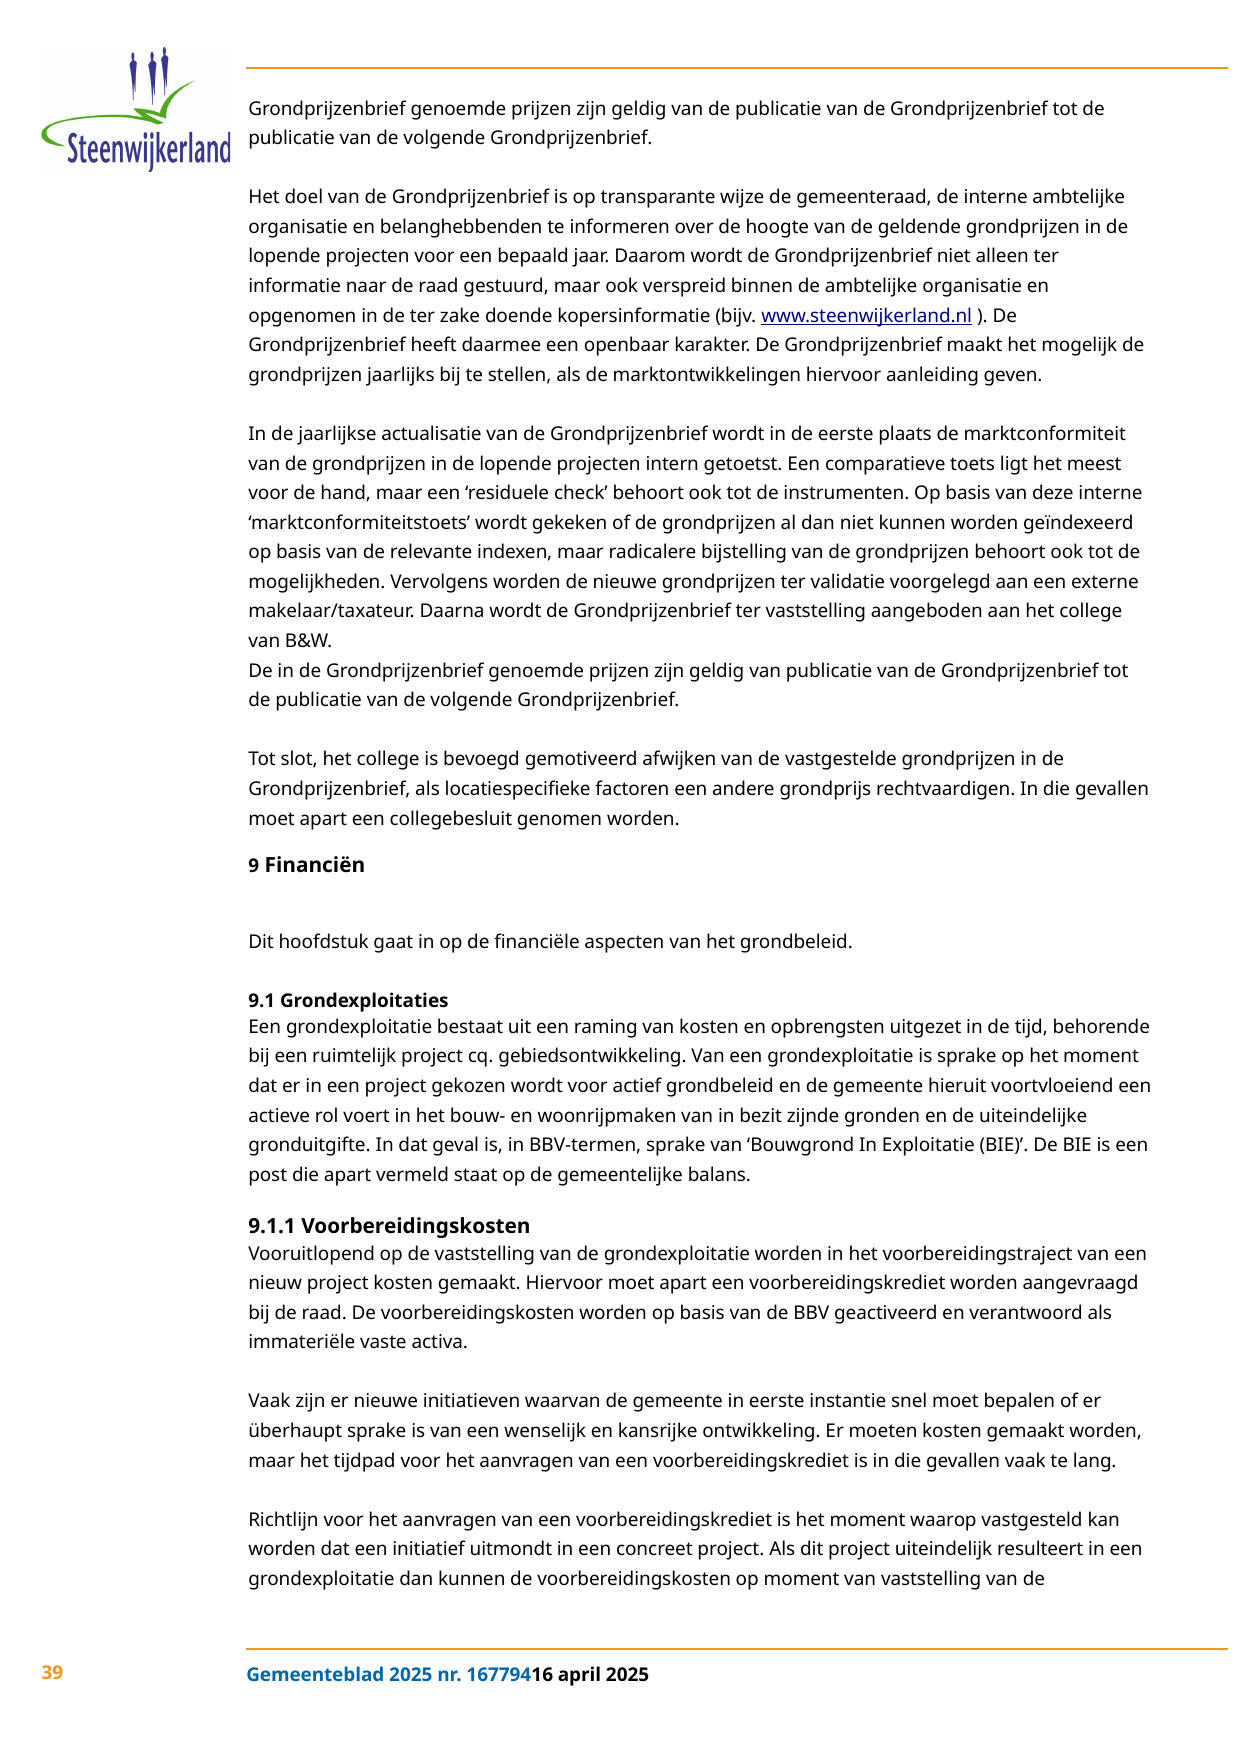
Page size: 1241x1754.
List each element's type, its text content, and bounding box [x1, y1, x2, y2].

text Tot slot, het college is bevoegd gemotiveerd afwijken van de vastgestelde grondprijzen in de Grondprijzenbrief, als locatiespecifieke factoren een andere grondprijs rechtvaardigen. In die gevallen moet apart een collegebesluit genomen worden. [248, 746, 1152, 831]
text Dit hoofdstuk gaat in op de financiële aspecten van het grondbeleid. [248, 928, 1152, 954]
text 9 Financiën [248, 850, 1152, 879]
text Grondprijzenbrief genoemde prijzen zijn geldig van de publicatie van de Grondprijzenbrief tot de publicatie van de volgende Grondprijzenbrief. [248, 95, 1152, 150]
text Het doel van de Grondprijzenbrief is op transparante wijze de gemeenteraad, de interne ambtelijke organisatie en belanghebbenden te informeren over de hoogte van de geldende grondprijzen in de lopende projecten voor een bepaald jaar. Daarom wordt de Grondprijzenbrief niet alleen ter informatie naar de raad gestuurd, maar ook verspreid binnen de ambtelijke organisatie en opgenomen in de ter zake doende kopersinformatie (bijv. www.steenwijkerland.nl ). De Grondprijzenbrief heeft daarmee een openbaar karakter. De Grondprijzenbrief maakt het mogelijk de grondprijzen jaarlijks bij te stellen, als de marktontwikkelingen hiervoor aanleiding geven. [248, 183, 1152, 387]
text Richtlijn voor het aanvragen van een voorbereidingskrediet is het moment waarop vastgesteld kan worden dat een initiatief uitmondt in een concreet project. Als dit project uiteindelijk resulteert in een grondexploitatie dan kunnen de voorbereidingskosten op moment van vaststelling van de [248, 1506, 1152, 1591]
text Vooruitlopend op de vaststelling van de grondexploitatie worden in het voorbereidingstraject van een nieuw project kosten gemaakt. Hiervoor moet apart een voorbereidingskrediet worden aangevraagd bij de raad. De voorbereidingskosten worden op basis van de BBV geactiveerd en verantwoord als immateriële vaste activa. [248, 1240, 1152, 1354]
text Een grondexploitatie bestaat uit een raming van kosten en opbrengsten uitgezet in de tijd, behorende bij een ruimtelijk project cq. gebiedsontwikkeling. Van een grondexploitatie is sprake op het moment dat er in een project gekozen wordt voor actief grondbeleid en de gemeente hieruit voortvloeiend een actieve rol voert in het bouw- en woonrijpmaken van in bezit zijnde gronden en de uiteindelijke gronduitgifte. In dat geval is, in BBV-termen, sprake van ‘Bouwgrond In Exploitatie (BIE)’. De BIE is een post die apart vermeld staat op de gemeentelijke balans. [248, 1013, 1152, 1187]
text 9.1 Grondexploitaties [248, 987, 1152, 1013]
picture [41, 47, 231, 172]
text De in de Grondprijzenbrief genoemde prijzen zijn geldig van publicatie van de Grondprijzenbrief tot de publicatie van de volgende Grondprijzenbrief. [248, 657, 1152, 712]
text In de jaarlijkse actualisatie van de Grondprijzenbrief wordt in de eerste plaats de marktconformiteit van de grondprijzen in de lopende projecten intern getoetst. Een comparatieve toets ligt het meest voor de hand, maar een ‘residuele check’ behoort ook tot de instrumenten. Op basis van deze interne ‘marktconformiteitstoets’ wordt gekeken of de grondprijzen al dan niet kunnen worden geïndexeerd op basis van de relevante indexen, maar radicalere bijstelling van de grondprijzen behoort ook tot de mogelijkheden. Vervolgens worden de nieuwe grondprijzen ter validatie voorgelegd aan een externe makelaar/taxateur. Daarna wordt de Grondprijzenbrief ter vaststelling aangeboden aan het college van B&W. [248, 420, 1152, 653]
text Vaak zijn er nieuwe initiatieven waarvan de gemeente in eerste instantie snel moet bepalen of er überhaupt sprake is van een wenselijk en kansrijke ontwikkeling. Er moeten kosten gemaakt worden, maar het tijdpad voor het aanvragen van een voorbereidingskrediet is in die gevallen vaak te lang. [248, 1388, 1152, 1473]
text 9.1.1 Voorbereidingskosten [248, 1211, 1152, 1240]
